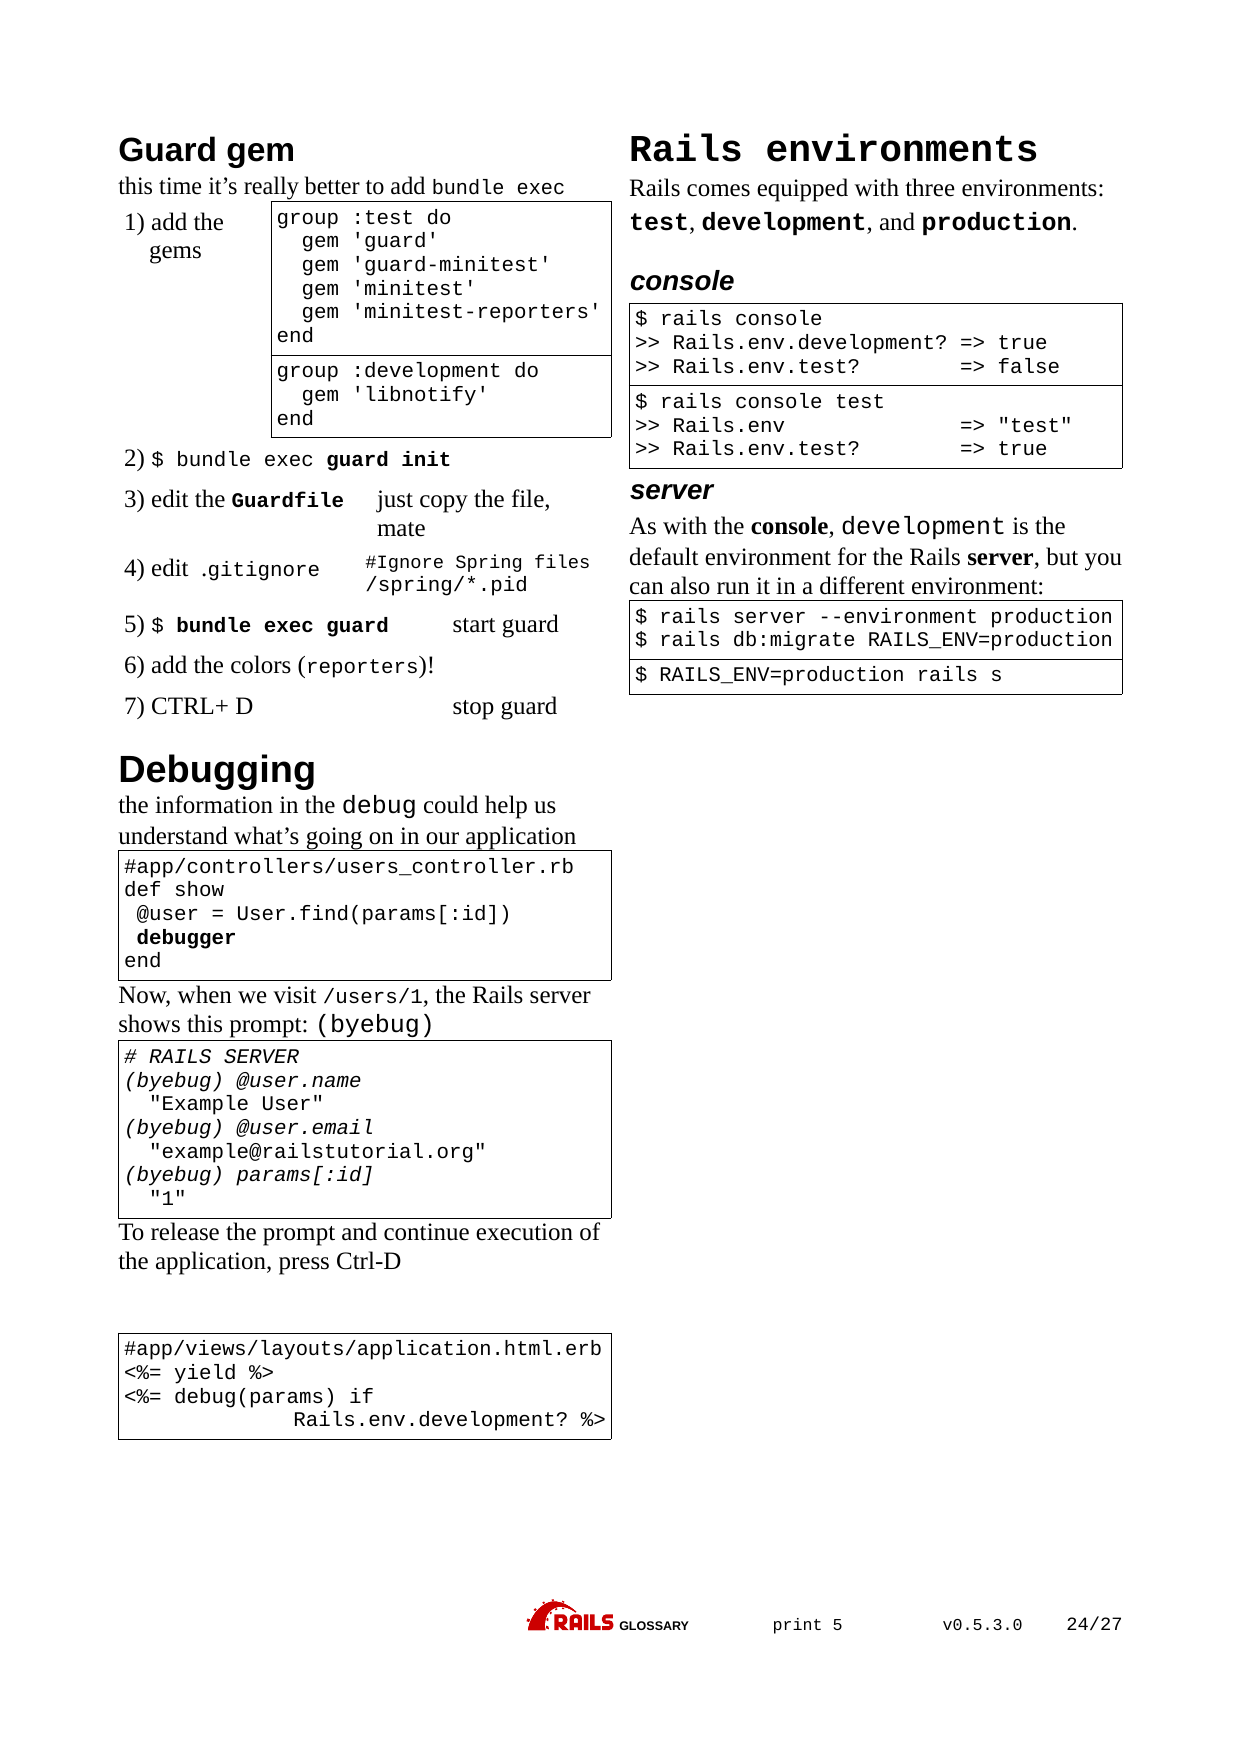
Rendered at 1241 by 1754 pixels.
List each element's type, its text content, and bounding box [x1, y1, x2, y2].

text the information in the debug could help us understand what’s going on in our application [118, 790, 611, 850]
table_cell $ RAILS_ENV=production rails s [630, 660, 1122, 694]
table_cell 7) CTRL+ D [118, 686, 447, 726]
table_header #app/controllers/users_controller.rb def show @user = User.find(params[:id]) debugger end [119, 851, 611, 980]
table_cell group :development do gem 'libnotify' end [272, 356, 611, 437]
subtitle Debugging [118, 747, 611, 790]
text this time it’s really better to add bundle exec [118, 171, 611, 201]
table_cell 6) add the colors (reporters)! [118, 645, 447, 686]
table_cell $ rails console test >> Rails.env => "test" >> Rails.env.test? => true [630, 386, 1122, 468]
text Now, when we visit /users/1, the Rails server shows this prompt: (byebug) [118, 981, 611, 1040]
table_header #app/views/layouts/application.html.erb <%= yield %> <%= debug(params) if Rails.env.development? %> [119, 1334, 611, 1439]
subtitle console [630, 265, 1122, 297]
table_cell 4) edit .gitignore [118, 547, 359, 603]
table_cell 2) $ bundle exec guard init [118, 437, 611, 478]
table_header # RAILS SERVER (byebug) @user.name "Example User" (byebug) @user.email "example@railstutorial.org" (byebug) params[:id] "1" [119, 1041, 611, 1217]
table_cell #Ignore Spring files /spring/*.pid [360, 547, 611, 603]
table_header $ rails console >> Rails.env.development? => true >> Rails.env.test? => false [630, 304, 1122, 385]
subtitle Rails environments [629, 130, 1122, 173]
subtitle server [630, 474, 1122, 506]
table_cell [447, 645, 611, 686]
text As with the console, development is the default environment for the Rails server, but you can also run it in a different environment: [629, 511, 1122, 600]
table_cell start guard [447, 604, 611, 644]
text To release the prompt and continue execution of the application, press Ctrl-D [118, 1219, 611, 1275]
table_cell 5) $ bundle exec guard [118, 604, 447, 644]
table_header 1) add the gems [118, 201, 271, 354]
table_cell stop guard [447, 686, 611, 726]
text Rails comes equipped with three environments: test, development, and production. [629, 173, 1122, 238]
table_header group :test do gem 'guard' gem 'guard-minitest' gem 'minitest' gem 'minitest-reporters' end [272, 202, 611, 354]
table_cell [118, 355, 271, 437]
table_cell 3) edit the Guardfile [118, 478, 371, 547]
subtitle Guard gem [118, 130, 611, 168]
table_cell just copy the file, mate [371, 478, 611, 547]
table_header $ rails server --environment production $ rails db:migrate RAILS_ENV=production [630, 601, 1122, 659]
